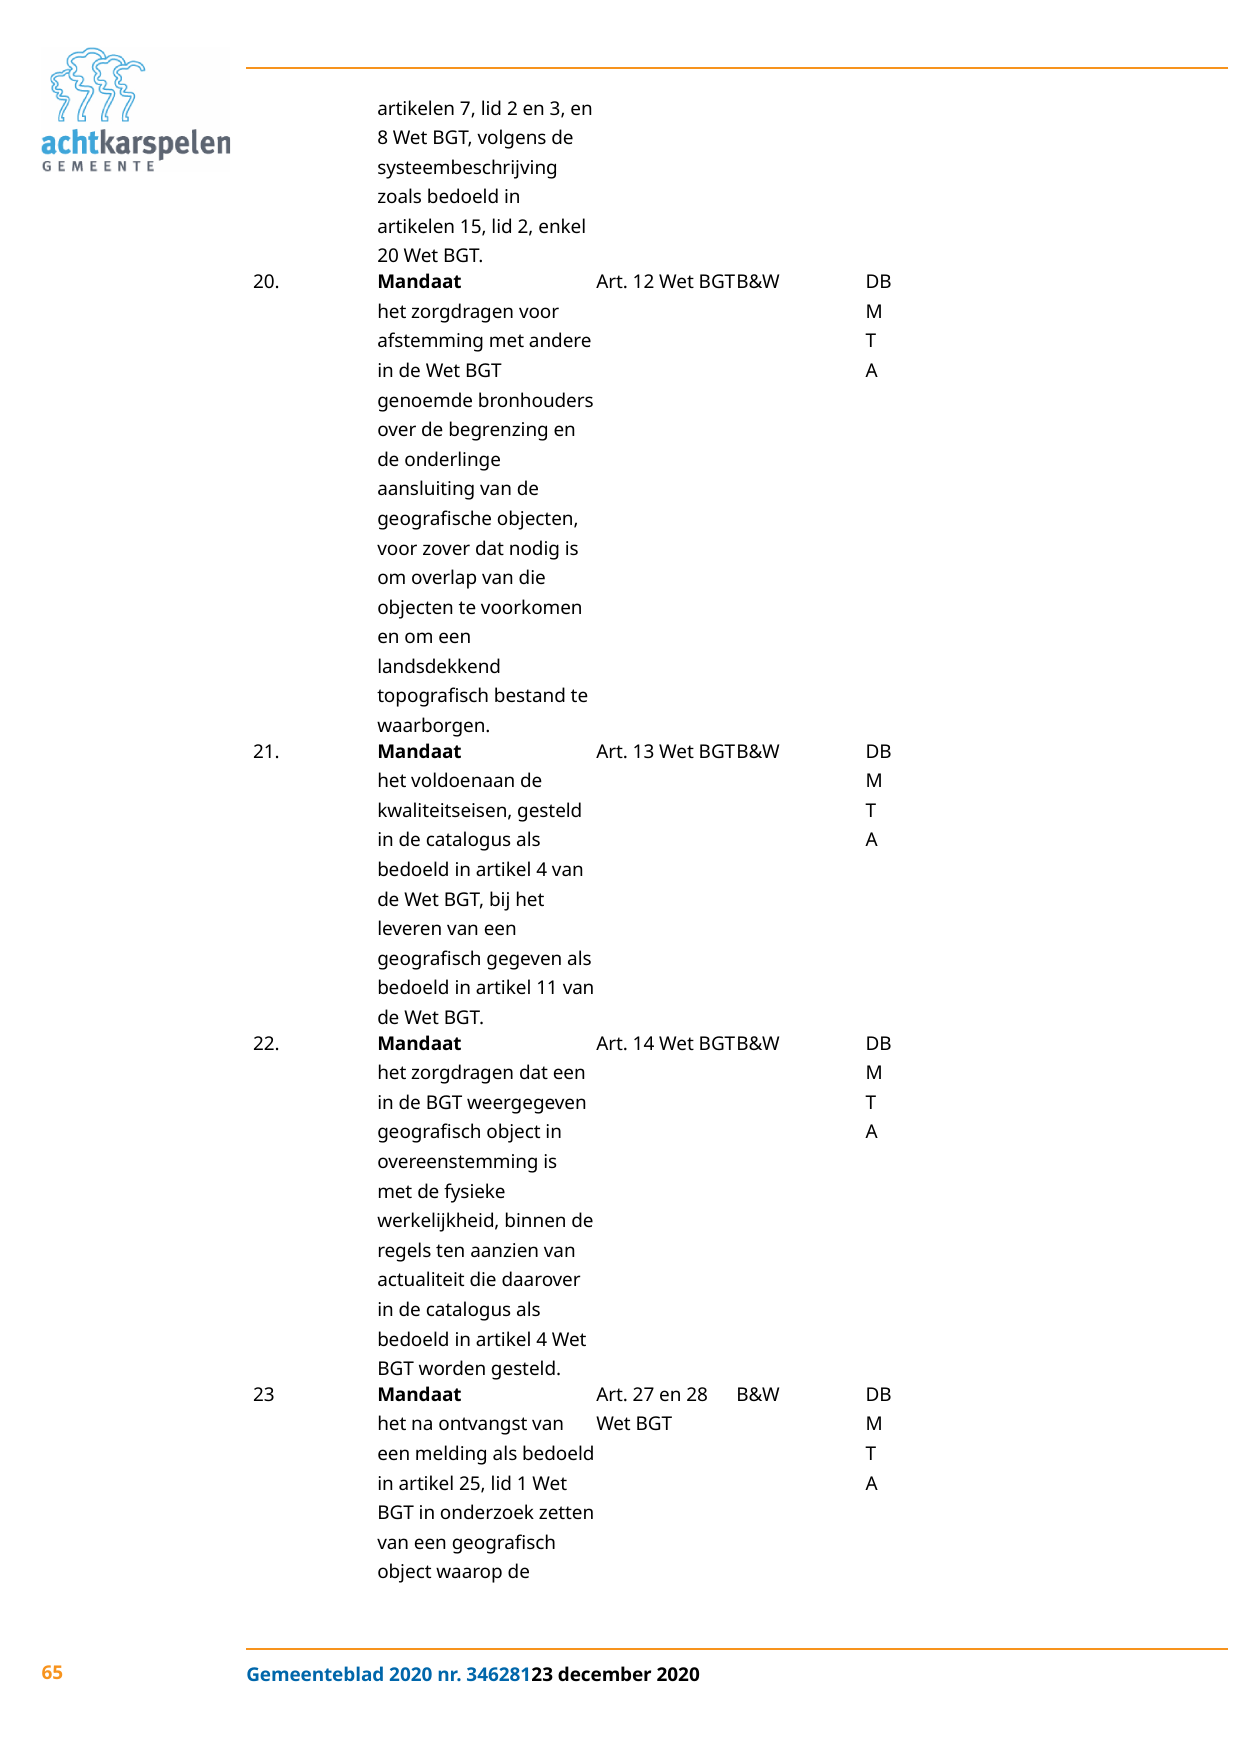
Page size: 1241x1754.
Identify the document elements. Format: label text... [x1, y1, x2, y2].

table_cell [995, 269, 1152, 738]
table_cell 23 [248, 1381, 377, 1584]
table_cell Mandaat het zorgdragen voor afstemming met andere in de Wet BGT genoemde bronhouders over de begrenzing en de onderlinge aansluiting van de geografische objecten, voor zover dat nodig is om overlap van die objecten te voorkomen en om een landsdekkend topografisch bestand te waarborgen. [377, 269, 596, 738]
picture [41, 47, 231, 172]
table_cell 20. [248, 269, 377, 738]
table_cell DB M T A [865, 1030, 994, 1381]
table_cell [596, 95, 736, 268]
table_cell B&W [736, 738, 865, 1030]
table_cell Art. 12 Wet BGT [596, 269, 736, 738]
table_cell Art. 27 en 28 Wet BGT [596, 1381, 736, 1584]
table_cell B&W [736, 1030, 865, 1381]
table_cell [995, 738, 1152, 1030]
table_cell DB M T A [865, 738, 994, 1030]
table_cell [736, 95, 865, 268]
table_cell [248, 95, 377, 268]
table_cell 22. [248, 1030, 377, 1381]
table_cell [995, 1030, 1152, 1381]
table_cell Art. 13 Wet BGT [596, 738, 736, 1030]
table_cell DB M T A [865, 1381, 994, 1584]
table_cell B&W [736, 269, 865, 738]
table_cell [995, 1381, 1152, 1584]
table_cell Mandaat het na ontvangst van een melding als bedoeld in artikel 25, lid 1 Wet BGT in onderzoek zetten van een geografisch object waarop de [377, 1381, 596, 1584]
table_cell Mandaat het voldoenaan de kwaliteitseisen, gesteld in de catalogus als bedoeld in artikel 4 van de Wet BGT, bij het leveren van een geografisch gegeven als bedoeld in artikel 11 van de Wet BGT. [377, 738, 596, 1030]
table_cell B&W [736, 1381, 865, 1584]
table_cell 21. [248, 738, 377, 1030]
table_cell Mandaat het zorgdragen dat een in de BGT weergegeven geografisch object in overeenstemming is met de fysieke werkelijkheid, binnen de regels ten aanzien van actualiteit die daarover in de catalogus als bedoeld in artikel 4 Wet BGT worden gesteld. [377, 1030, 596, 1381]
table_cell [865, 95, 994, 268]
table_cell DB M T A [865, 269, 994, 738]
table_cell [995, 95, 1152, 268]
table_cell Art. 14 Wet BGT [596, 1030, 736, 1381]
table_cell artikelen 7, lid 2 en 3, en 8 Wet BGT, volgens de systeembeschrijving zoals bedoeld in artikelen 15, lid 2, enkel 20 Wet BGT. [377, 95, 596, 268]
